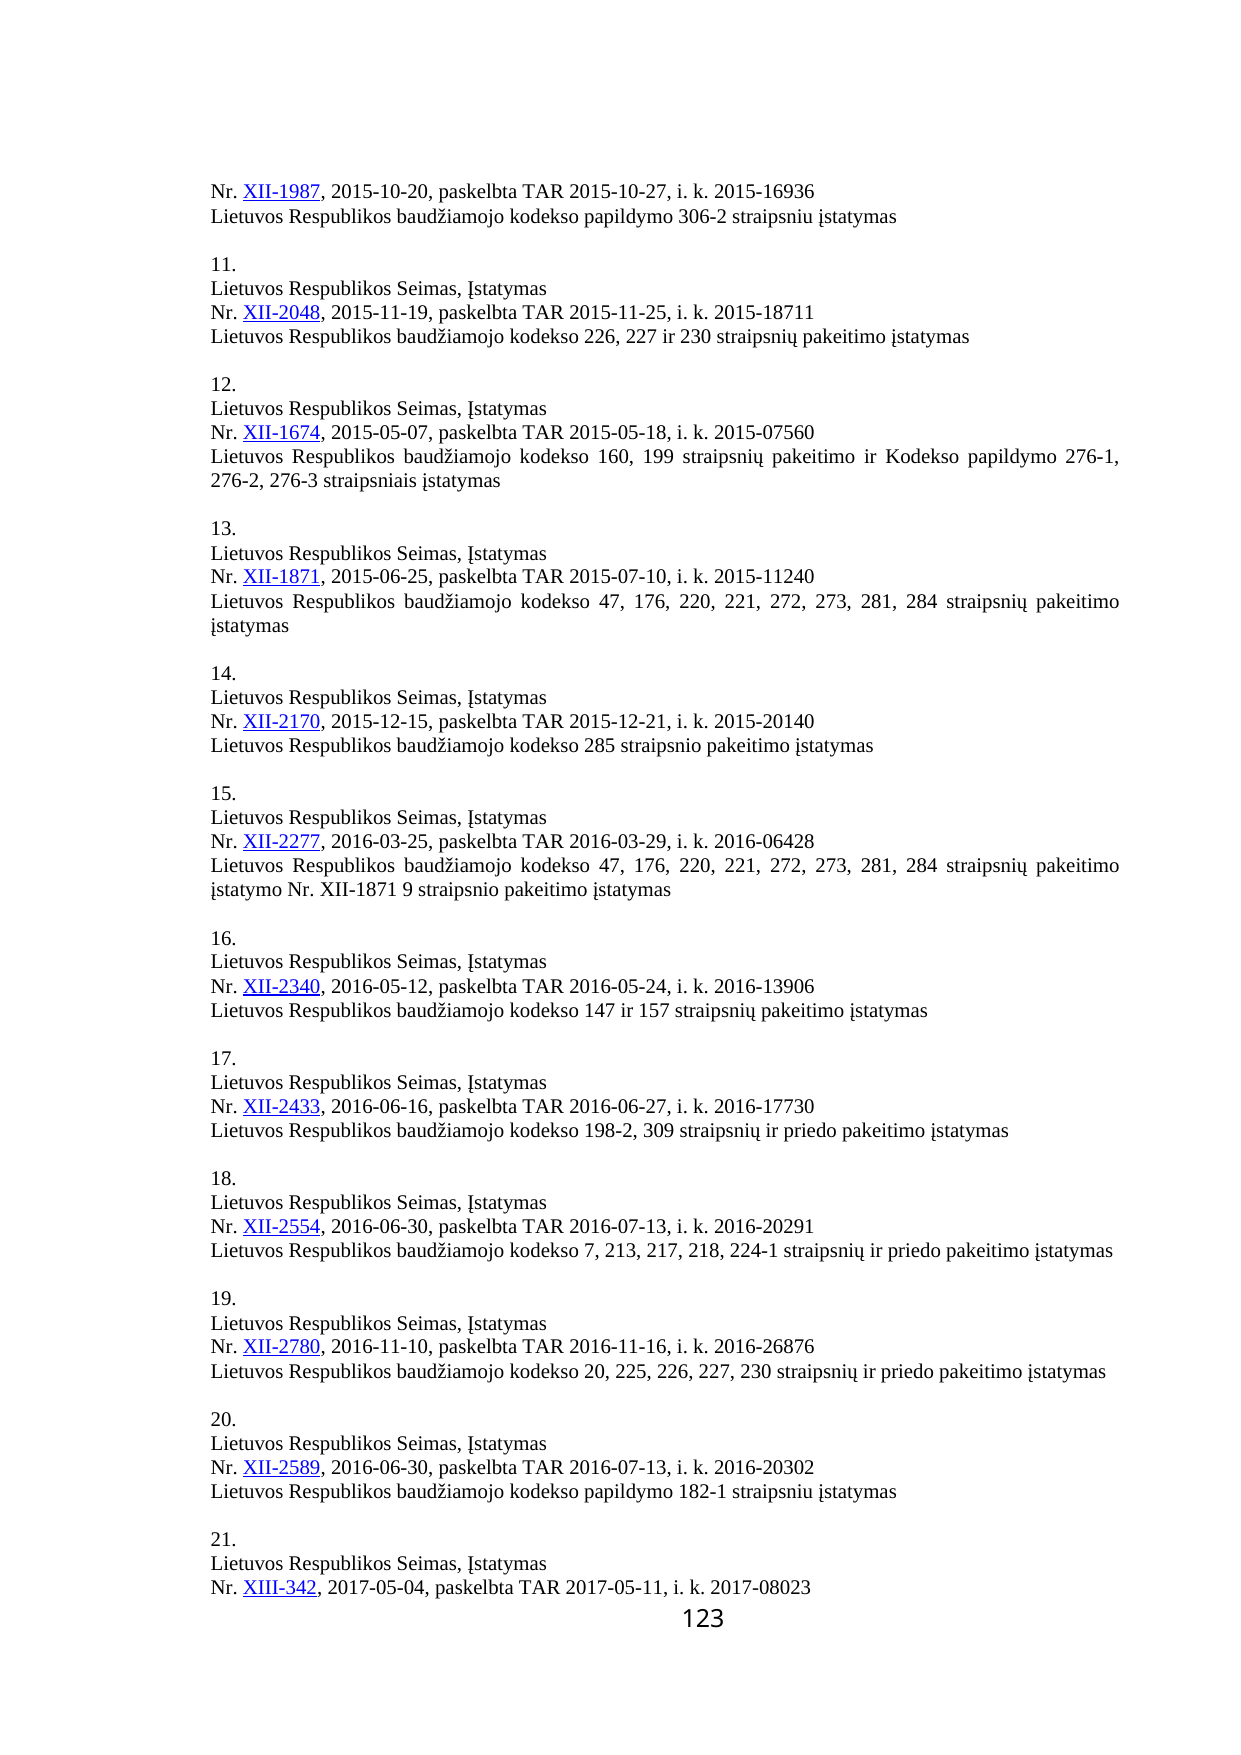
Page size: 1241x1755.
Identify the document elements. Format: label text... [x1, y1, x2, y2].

text 12. [210, 372, 1120, 396]
text 16. [210, 925, 1120, 949]
text Lietuvos Respublikos Seimas, Įstatymas [210, 805, 1120, 829]
text 13. [210, 516, 1120, 540]
text Lietuvos Respublikos Seimas, Įstatymas [210, 396, 1120, 420]
text Nr. XII-1987, 2015-10-20, paskelbta TAR 2015-10-27, i. k. 2015-16936 [210, 179, 1120, 203]
text 19. [210, 1286, 1120, 1310]
text 21. [210, 1527, 1120, 1551]
text Nr. XII-2048, 2015-11-19, paskelbta TAR 2015-11-25, i. k. 2015-18711 [210, 300, 1120, 324]
text Nr. XII-2340, 2016-05-12, paskelbta TAR 2016-05-24, i. k. 2016-13906 [210, 973, 1120, 998]
text Lietuvos Respublikos baudžiamojo kodekso 198-2, 309 straipsnių ir priedo pakeitimo įstatymas [210, 1118, 1120, 1142]
text Lietuvos Respublikos baudžiamojo kodekso 285 straipsnio pakeitimo įstatymas [210, 733, 1120, 757]
text Lietuvos Respublikos Seimas, Įstatymas [210, 949, 1120, 973]
text Lietuvos Respublikos baudžiamojo kodekso 47, 176, 220, 221, 272, 273, 281, 284 straipsnių pakeitimo įstatymas [210, 588, 1120, 637]
text 15. [210, 781, 1120, 805]
text Lietuvos Respublikos baudžiamojo kodekso 7, 213, 217, 218, 224-1 straipsnių ir priedo pakeitimo įstatymas [210, 1238, 1120, 1262]
text Lietuvos Respublikos Seimas, Įstatymas [210, 540, 1120, 564]
text Lietuvos Respublikos baudžiamojo kodekso papildymo 306-2 straipsniu įstatymas [210, 203, 1120, 228]
text Lietuvos Respublikos Seimas, Įstatymas [210, 685, 1120, 709]
text Nr. XII-1674, 2015-05-07, paskelbta TAR 2015-05-18, i. k. 2015-07560 [210, 420, 1120, 444]
text Lietuvos Respublikos baudžiamojo kodekso 226, 227 ir 230 straipsnių pakeitimo įstatymas [210, 324, 1120, 348]
text Nr. XII-1871, 2015-06-25, paskelbta TAR 2015-07-10, i. k. 2015-11240 [210, 564, 1120, 588]
text Lietuvos Respublikos baudžiamojo kodekso papildymo 182-1 straipsniu įstatymas [210, 1479, 1120, 1503]
text Lietuvos Respublikos baudžiamojo kodekso 147 ir 157 straipsnių pakeitimo įstatymas [210, 998, 1120, 1022]
text 14. [210, 661, 1120, 685]
text 17. [210, 1046, 1120, 1070]
text 11. [210, 252, 1120, 276]
text 20. [210, 1407, 1120, 1431]
text Nr. XII-2554, 2016-06-30, paskelbta TAR 2016-07-13, i. k. 2016-20291 [210, 1214, 1120, 1238]
text Nr. XII-2170, 2015-12-15, paskelbta TAR 2015-12-21, i. k. 2015-20140 [210, 709, 1120, 733]
text Lietuvos Respublikos Seimas, Įstatymas [210, 1551, 1120, 1575]
text Nr. XII-2780, 2016-11-10, paskelbta TAR 2016-11-16, i. k. 2016-26876 [210, 1334, 1120, 1358]
text Lietuvos Respublikos Seimas, Įstatymas [210, 1310, 1120, 1334]
text Nr. XII-2433, 2016-06-16, paskelbta TAR 2016-06-27, i. k. 2016-17730 [210, 1094, 1120, 1118]
text Lietuvos Respublikos baudžiamojo kodekso 47, 176, 220, 221, 272, 273, 281, 284 straipsnių pakeitimo įstatymo Nr. XII-1871 9 straipsnio pakeitimo įstatymas [210, 853, 1120, 901]
text Lietuvos Respublikos Seimas, Įstatymas [210, 1070, 1120, 1094]
text Lietuvos Respublikos baudžiamojo kodekso 20, 225, 226, 227, 230 straipsnių ir priedo pakeitimo įstatymas [210, 1358, 1120, 1383]
text Lietuvos Respublikos Seimas, Įstatymas [210, 276, 1120, 300]
text 18. [210, 1166, 1120, 1190]
text Lietuvos Respublikos baudžiamojo kodekso 160, 199 straipsnių pakeitimo ir Kodekso papildymo 276-1, 276-2, 276-3 straipsniais įstatymas [210, 444, 1120, 492]
text Nr. XII-2277, 2016-03-25, paskelbta TAR 2016-03-29, i. k. 2016-06428 [210, 829, 1120, 853]
text Lietuvos Respublikos Seimas, Įstatymas [210, 1190, 1120, 1214]
text Nr. XIII-342, 2017-05-04, paskelbta TAR 2017-05-11, i. k. 2017-08023 [210, 1575, 1120, 1599]
text Lietuvos Respublikos Seimas, Įstatymas [210, 1431, 1120, 1455]
text Nr. XII-2589, 2016-06-30, paskelbta TAR 2016-07-13, i. k. 2016-20302 [210, 1455, 1120, 1479]
